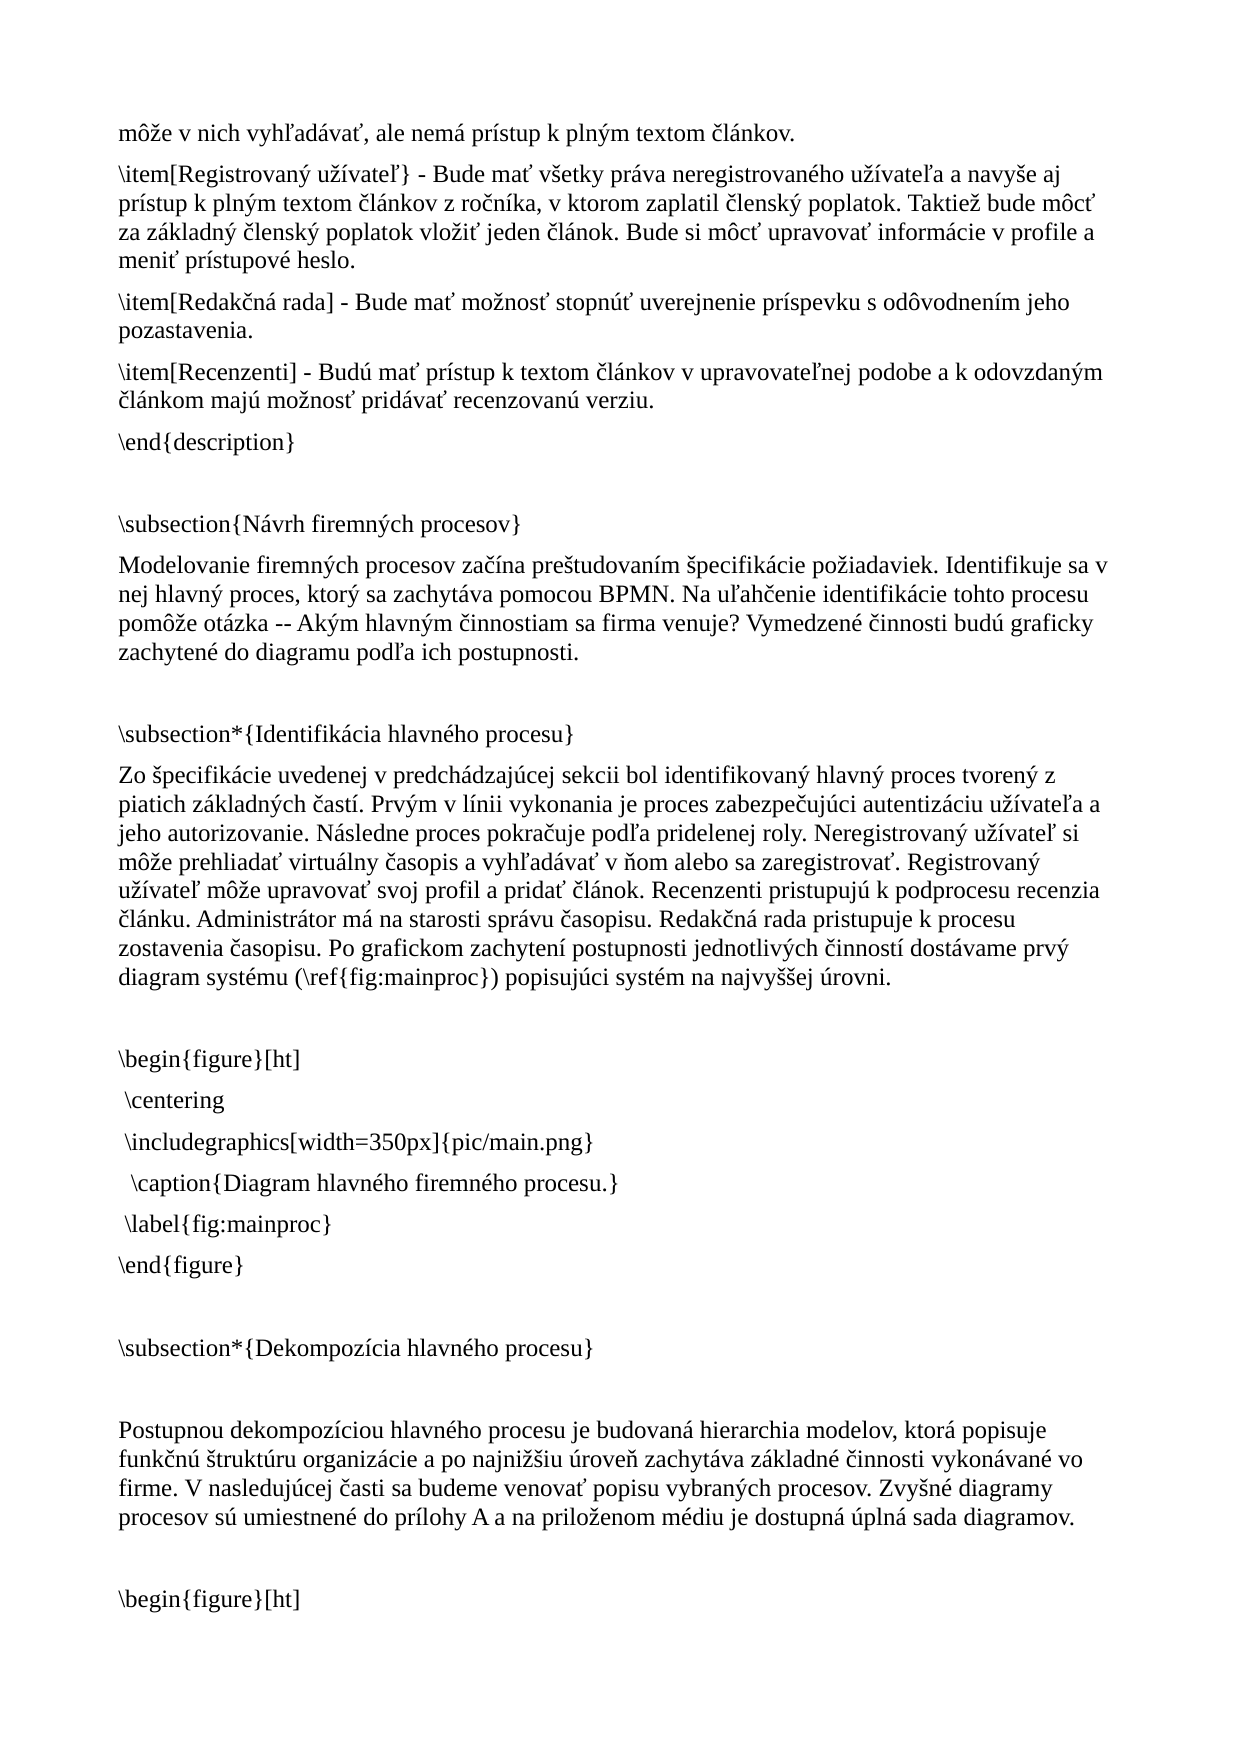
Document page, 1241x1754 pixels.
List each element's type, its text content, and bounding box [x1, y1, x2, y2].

text \item[Recenzenti] - Budú mať prístup k textom článkov v upravovateľnej podobe a k odovzdaným článkom majú možnosť pridávať recenzovanú verziu. [118, 357, 1119, 414]
text \subsection*{Identifikácia hlavného procesu} [118, 719, 1119, 748]
text \subsection*{Dekompozícia hlavného procesu} [118, 1333, 1119, 1362]
text \end{description} [118, 427, 1119, 456]
text \includegraphics[width=350px]{pic/main.png} [118, 1127, 1119, 1156]
text \subsection{Návrh firemných procesov} [118, 509, 1119, 538]
text Postupnou dekompozíciou hlavného procesu je budovaná hierarchia modelov, ktorá popisuje funkčnú štruktúru organizácie a po najnižšiu úroveň zachytáva základné činnosti vykonávané vo firme. V nasledujúcej časti sa budeme venovať popisu vybraných procesov. Zvyšné diagramy procesov sú umiestnené do prílohy A a na priloženom médiu je dostupná úplná sada diagramov. [118, 1416, 1119, 1531]
text \begin{figure}[ht] [118, 1584, 1119, 1613]
text Modelovanie firemných procesov začína preštudovaním špecifikácie požiadaviek. Identifikuje sa v nej hlavný proces, ktorý sa zachytáva pomocou BPMN. Na uľahčenie identifikácie tohto procesu pomôže otázka -- Akým hlavným činnostiam sa firma venuje? Vymedzené činnosti budú graficky zachytené do diagramu podľa ich postupnosti. [118, 551, 1119, 666]
text Zo špecifikácie uvedenej v predchádzajúcej sekcii bol identifikovaný hlavný proces tvorený z piatich základných častí. Prvým v línii vykonania je proces zabezpečujúci autentizáciu užívateľa a jeho autorizovanie. Následne proces pokračuje podľa pridelenej roly. Neregistrovaný užívateľ si môže prehliadať virtuálny časopis a vyhľadávať v ňom alebo sa zaregistrovať. Registrovaný užívateľ môže upravovať svoj profil a pridať článok. Recenzenti pristupujú k podprocesu recenzia článku. Administrátor má na starosti správu časopisu. Redakčná rada pristupuje k procesu zostavenia časopisu. Po grafickom zachytení postupnosti jednotlivých činností dostávame prvý diagram systému (\ref{fig:mainproc}) popisujúci systém na najvyššej úrovni. [118, 761, 1119, 991]
text \item[Registrovaný užívateľ} - Bude mať všetky práva neregistrovaného užívateľa a navyše aj prístup k plným textom článkov z ročníka, v ktorom zaplatil členský poplatok. Taktiež bude môcť za základný členský poplatok vložiť jeden článok. Bude si môcť upravovať informácie v profile a meniť prístupové heslo. [118, 159, 1119, 274]
text \begin{figure}[ht] [118, 1044, 1119, 1073]
text \label{fig:mainproc} [118, 1209, 1119, 1238]
text môže v nich vyhľadávať, ale nemá prístup k plným textom článkov. [118, 118, 1119, 147]
text \item[Redakčná rada] - Bude mať možnosť stopnúť uverejnenie príspevku s odôvodnením jeho pozastavenia. [118, 287, 1119, 344]
text \caption{Diagram hlavného firemného procesu.} [118, 1168, 1119, 1197]
text \centering [118, 1086, 1119, 1114]
text \end{figure} [118, 1251, 1119, 1279]
